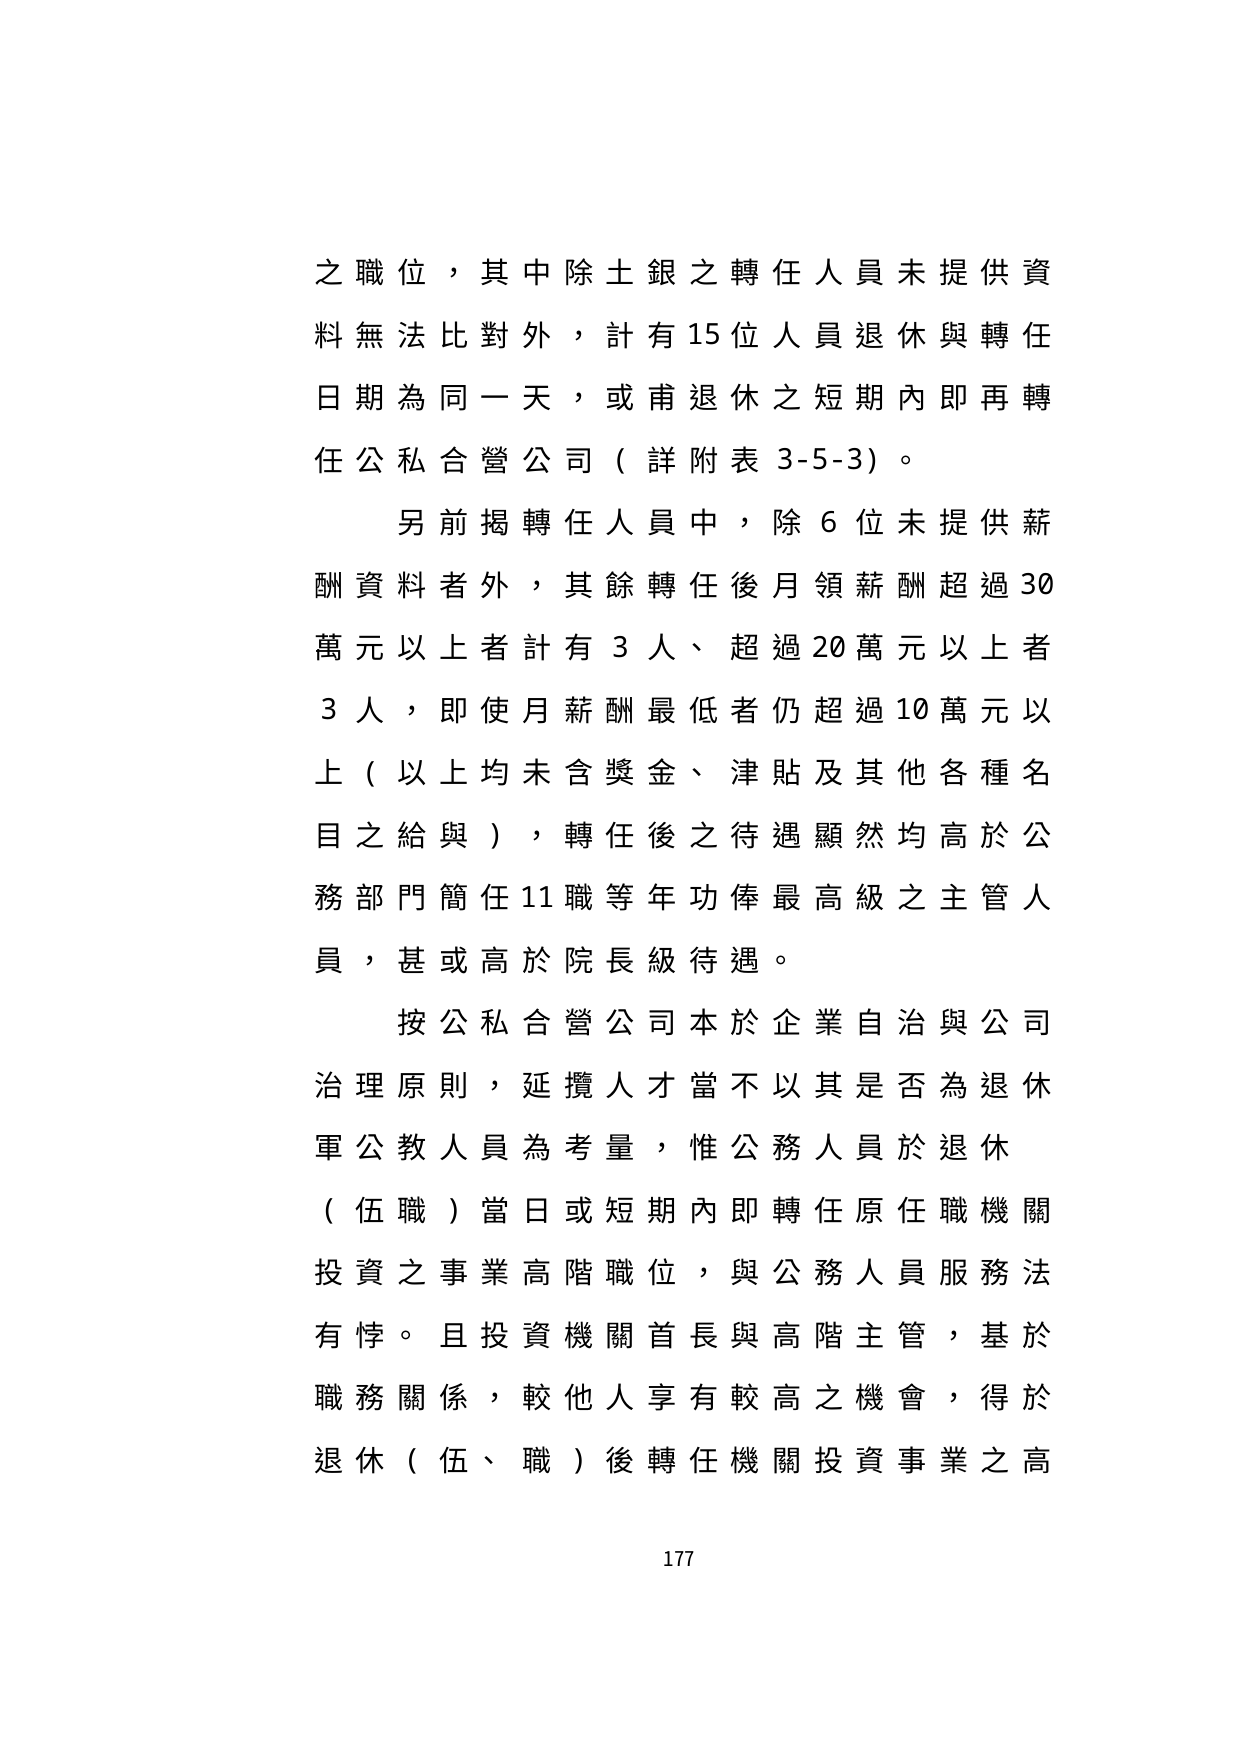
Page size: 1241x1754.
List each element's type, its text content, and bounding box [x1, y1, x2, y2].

text 之職位，其中除土銀之轉任人員未提供資料無法比對外，計有15位人員退休與轉任日期為同一天，或甫退休之短期內即再轉任公私合營公司(詳附表3-5-3)。 [301, 229, 1058, 479]
text 另前揭轉任人員中，除6位未提供薪酬資料者外，其餘轉任後月領薪酬超過30萬元以上者計有3人、超過20萬元以上者3人，即使月薪酬最低者仍超過10萬元以上(以上均未含獎金、津貼及其他各種名目之給與)，轉任後之待遇顯然均高於公務部門簡任11職等年功俸最高級之主管人員，甚或高於院長級待遇。 [301, 479, 1058, 979]
text 按公私合營公司本於企業自治與公司治理原則，延攬人才當不以其是否為退休軍公教人員為考量，惟公務人員於退休(伍職)當日或短期內即轉任原任職機關投資之事業高階職位，與公務人員服務法有悖。且投資機關首長與高階主管，基於職務關係，較他人享有較高之機會，得於退休(伍、職)後轉任機關投資事業之高 [301, 979, 1058, 1479]
